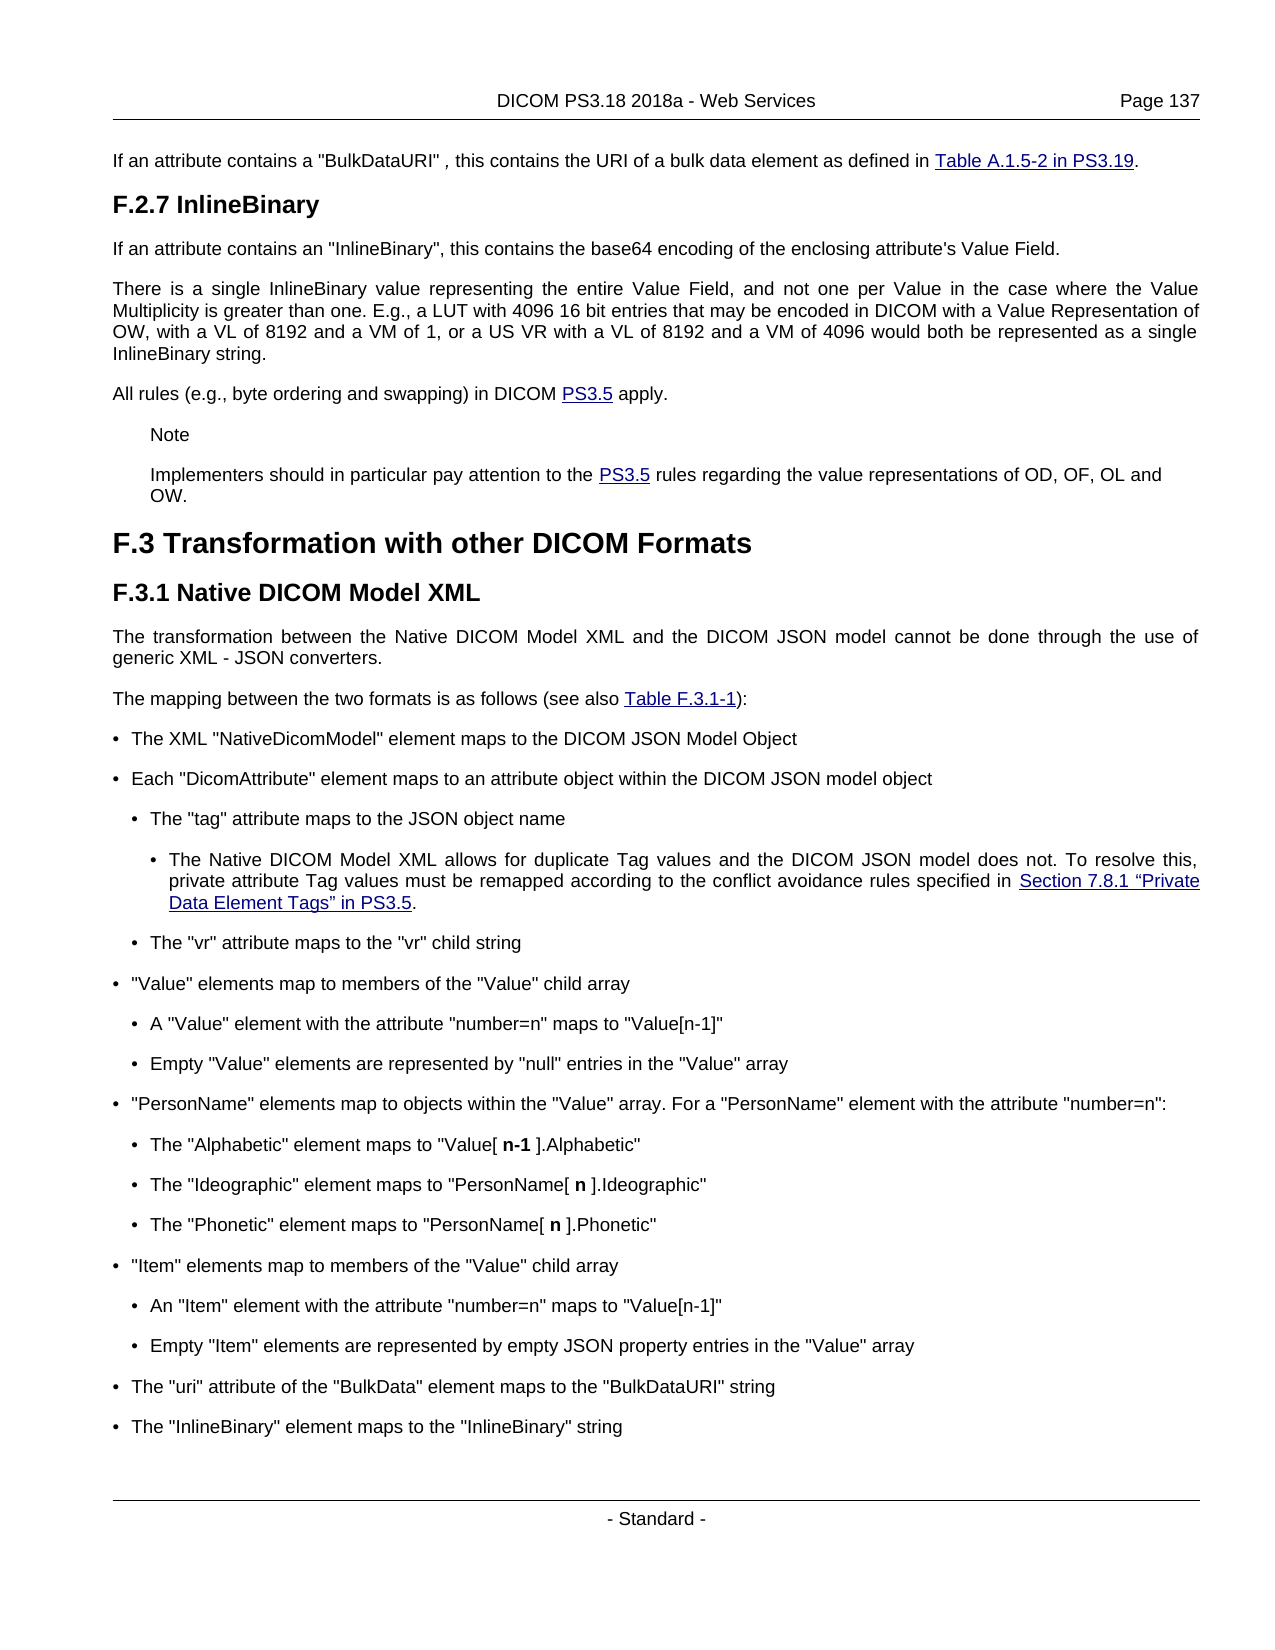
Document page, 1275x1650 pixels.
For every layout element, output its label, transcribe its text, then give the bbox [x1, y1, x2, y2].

list The Native DICOM Model XML allows for duplicate Tag values and the DICOM JSON model does not. To resolve this, private attribute Tag values must be remapped according to the conflict avoidance rules specified in Section 7.8.1 “Private Data Element Tags” in PS3.5. [150, 848, 1200, 913]
list A "Value" element with the attribute "number=n" maps to "Value[n-1]" [131, 1013, 1200, 1034]
text There is a single InlineBinary value representing the entire Value Field, and not one per Value in the case where the Value Multiplicity is greater than one. E.g., a LUT with 4096 16 bit entries that may be encoded in DICOM with a Value Representation of OW, with a VL of 8192 and a VM of 1, or a US VR with a VL of 8192 and a VM of 4096 would both be represented as a single InlineBinary string. [112, 278, 1200, 364]
list "Value" elements map to members of the "Value" child array [112, 972, 1200, 994]
text The transformation between the Native DICOM Model XML and the DICOM JSON model cannot be done through the use of generic XML - JSON converters. [112, 625, 1200, 668]
text If an attribute contains a "BulkDataURI" , this contains the URI of a bulk data element as defined in Table A.1.5-2 in PS3.19. [112, 150, 1200, 172]
list The "uri" attribute of the "BulkData" element maps to the "BulkDataURI" string [112, 1375, 1200, 1397]
list "Item" elements map to members of the "Value" child array [112, 1254, 1200, 1276]
text If an attribute contains an "InlineBinary", this contains the base64 encoding of the enclosing attribute's Value Field. [112, 238, 1200, 259]
list The "Ideographic" element maps to "PersonName[ n ].Ideographic" [131, 1174, 1200, 1195]
text F.2.7 InlineBinary [112, 190, 1200, 219]
text F.3 Transformation with other DICOM Formats [112, 526, 1200, 559]
text All rules (e.g., byte ordering and swapping) in DICOM PS3.5 apply. [112, 383, 1200, 405]
list The XML "NativeDicomModel" element maps to the DICOM JSON Model Object [112, 728, 1200, 749]
text The mapping between the two formats is as follows (see also Table F.3.1-1): [112, 687, 1200, 709]
list The "Phonetic" element maps to "PersonName[ n ].Phonetic" [131, 1214, 1200, 1236]
list The "tag" attribute maps to the JSON object name [131, 808, 1200, 830]
text F.3.1 Native DICOM Model XML [112, 578, 1200, 607]
list The "Alphabetic" element maps to "Value[ n-1 ].Alphabetic" [131, 1133, 1200, 1155]
list Each "DicomAttribute" element maps to an attribute object within the DICOM JSON model object [112, 768, 1200, 789]
list "PersonName" elements map to objects within the "Value" array. For a "PersonName" element with the attribute "number=n": [112, 1093, 1200, 1115]
list An "Item" element with the attribute "number=n" maps to "Value[n-1]" [131, 1295, 1200, 1316]
text Implementers should in particular pay attention to the PS3.5 rules regarding the value representations of OD, OF, OL and OW. [150, 464, 1162, 507]
list Empty "Item" elements are represented by empty JSON property entries in the "Value" array [131, 1335, 1200, 1357]
list Empty "Value" elements are represented by "null" entries in the "Value" array [131, 1053, 1200, 1074]
list The "vr" attribute maps to the "vr" child string [131, 932, 1200, 953]
list The "InlineBinary" element maps to the "InlineBinary" string [112, 1416, 1200, 1437]
text Note [150, 423, 1162, 445]
